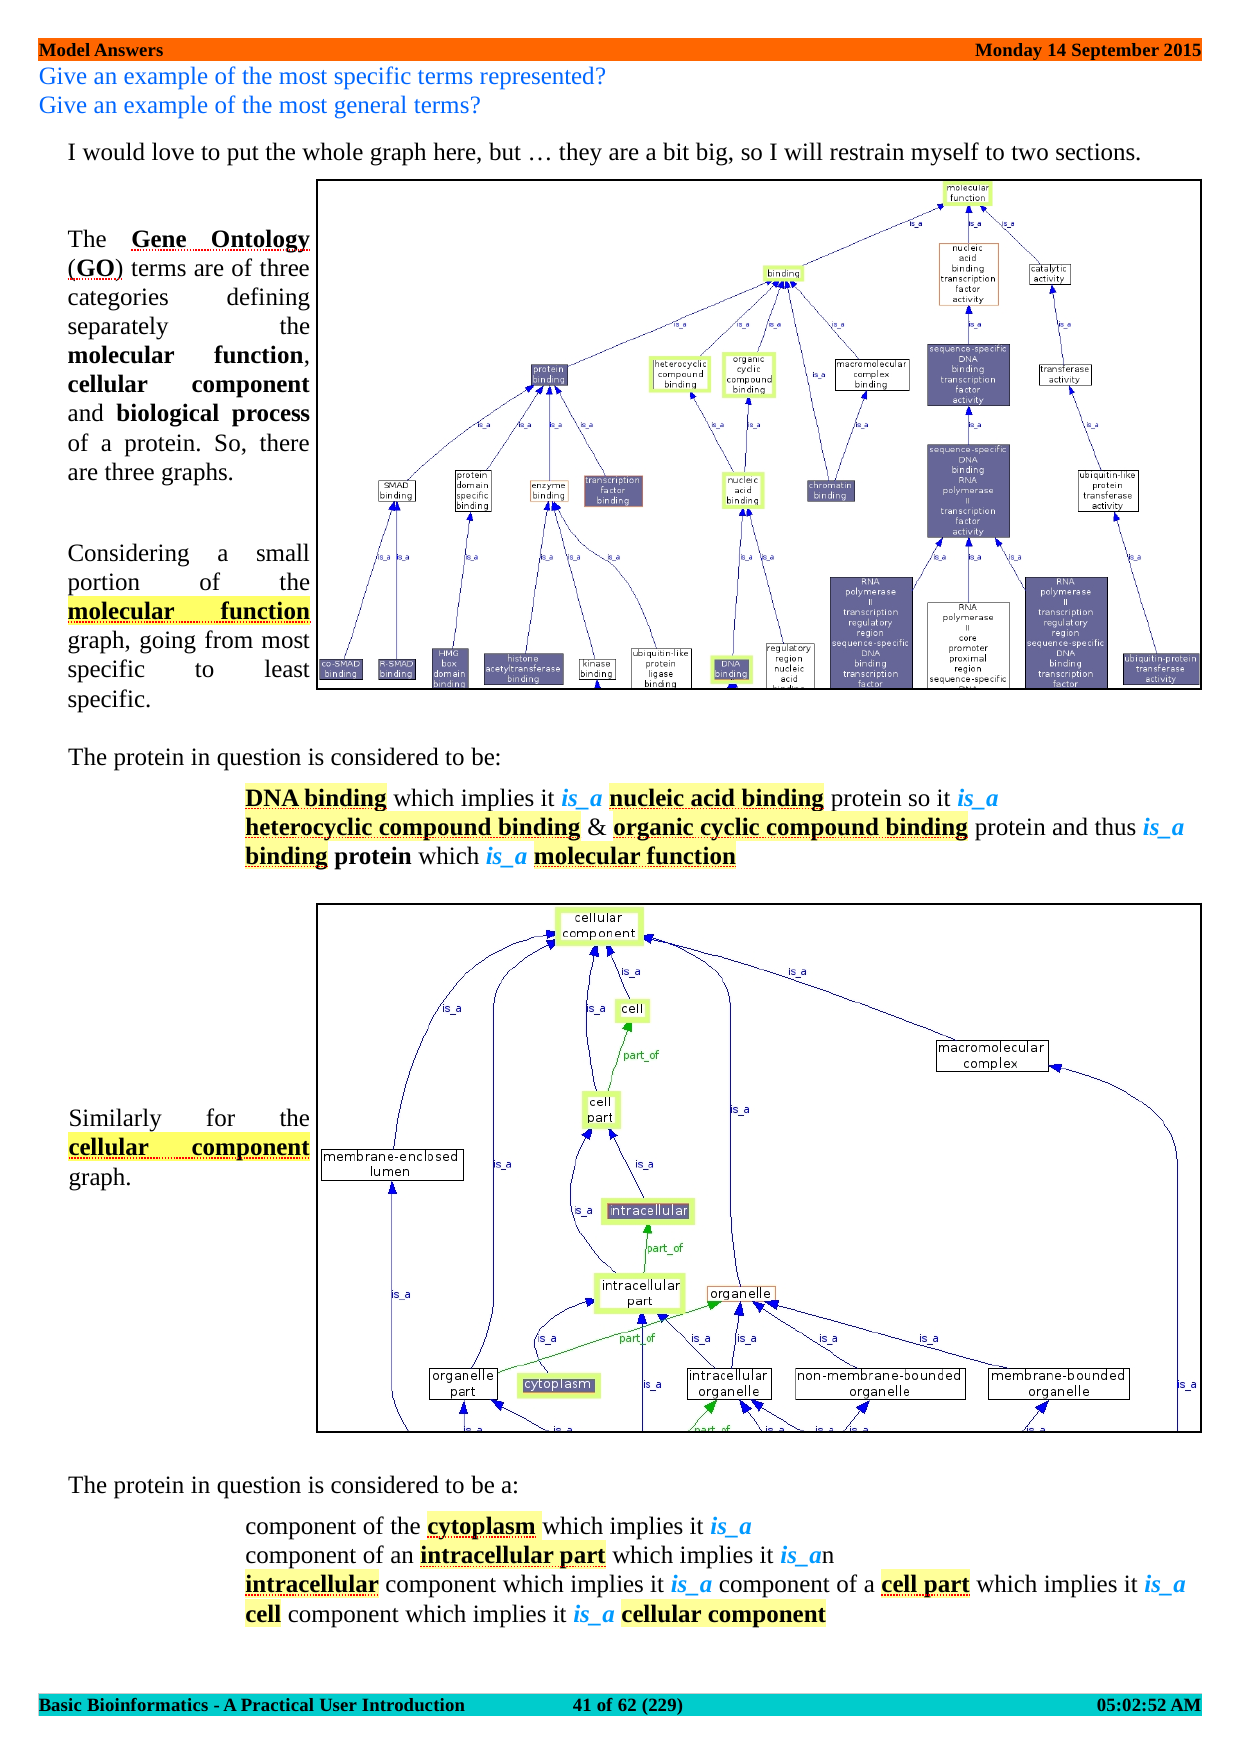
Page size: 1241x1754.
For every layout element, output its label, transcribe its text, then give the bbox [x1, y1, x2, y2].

text Considering a small portion of the molecular function graph, going from most specific to least specific. [67, 538, 1202, 712]
text Similarly for the cellular component graph. [68, 1103, 316, 1190]
text intracellular component which implies it is_a component of a cell part which implies it is_a [245, 1569, 1202, 1598]
text component of the cytoplasm which implies it is_a [245, 1511, 1202, 1540]
text The Gene Ontology (GO) terms are of three categories defining separately the molecular function, cellular component and biological process of a protein. So, there are three graphs. [67, 224, 316, 486]
text Give an example of the most specific terms represented? [38, 61, 1202, 89]
text I would love to put the whole graph here, but … they are a bit big, so I will restrain myself to two sections. [67, 136, 1202, 165]
text The protein in question is considered to be: [68, 742, 1202, 771]
picture [318, 181, 1200, 688]
text heterocyclic compound binding & organic cyclic compound binding protein and thus is_a [245, 811, 1202, 841]
picture [318, 905, 1200, 1431]
text DNA binding which implies it is_a nucleic acid binding protein so it is_a [245, 782, 1202, 811]
text cell component which implies it is_a cellular component [245, 1598, 1202, 1627]
text The protein in question is considered to be a: [68, 1470, 1202, 1499]
text binding protein which is_a molecular function [245, 841, 1202, 869]
text component of an intracellular part which implies it is_an [245, 1540, 1202, 1569]
text Give an example of the most general terms? [38, 89, 1202, 119]
